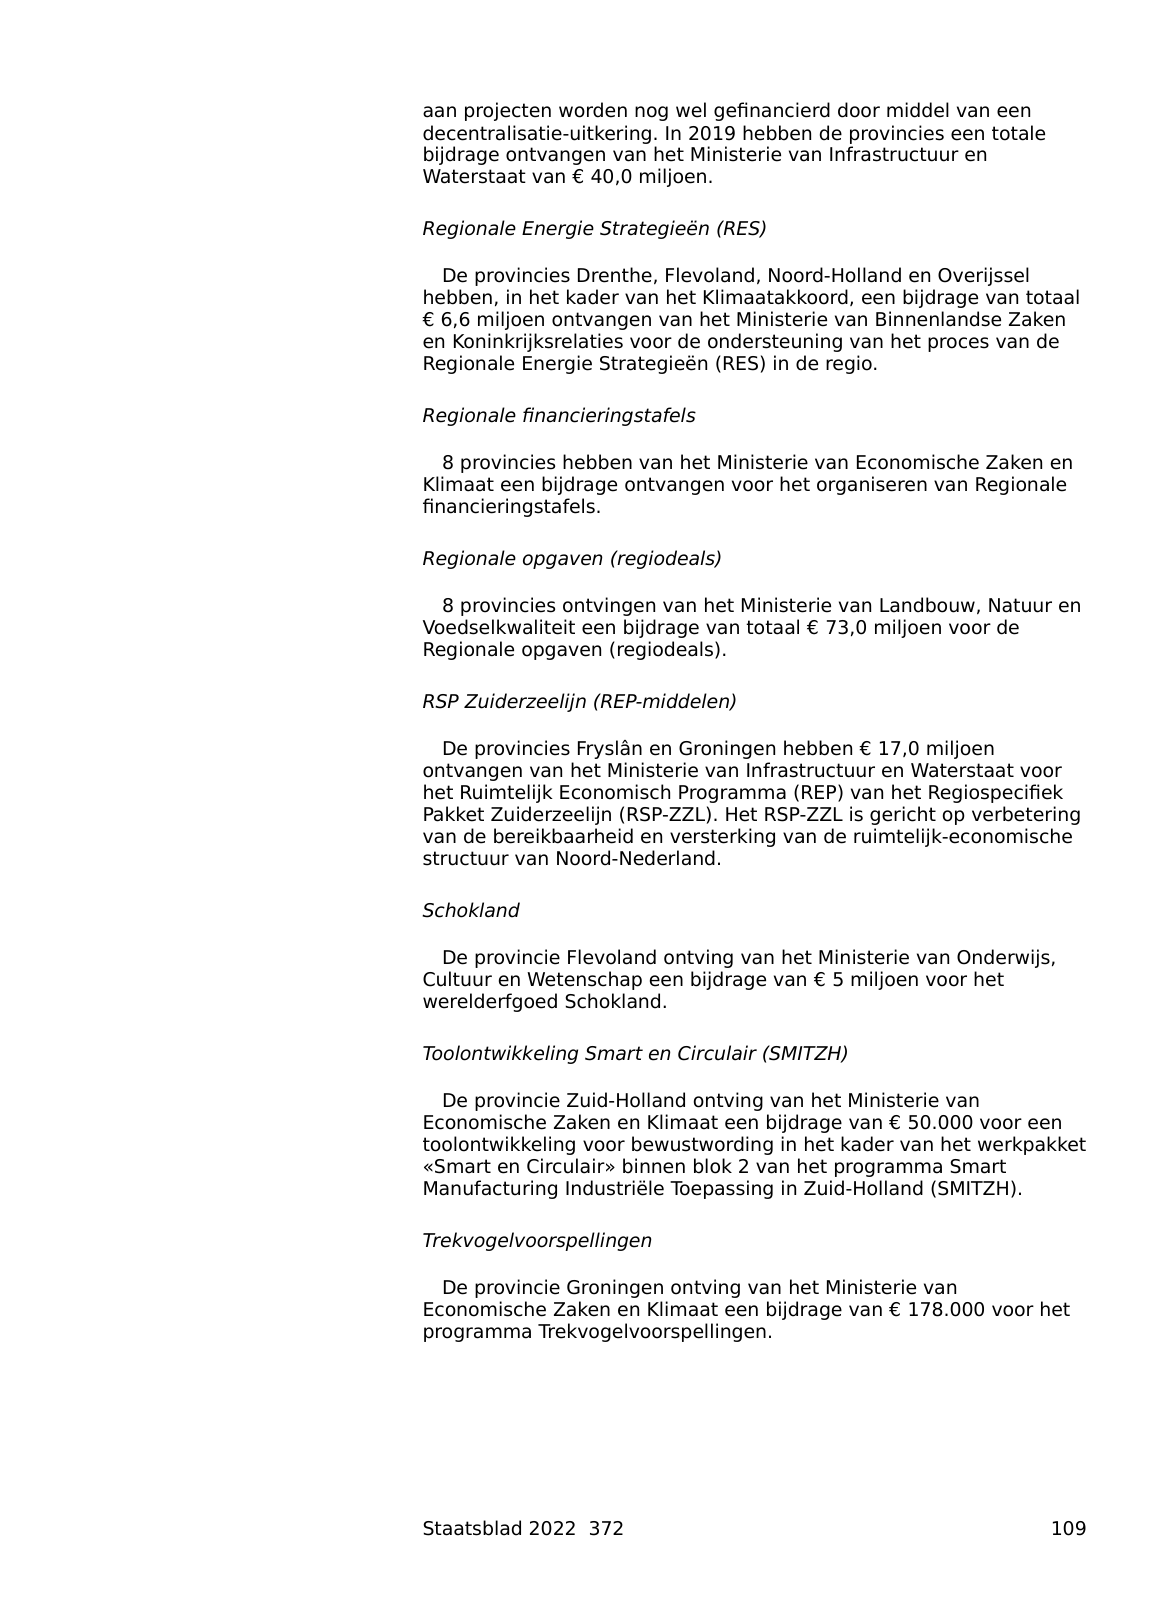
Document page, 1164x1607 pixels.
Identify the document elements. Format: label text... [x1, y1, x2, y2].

subtitle Regionale opgaven (regiodeals) [422, 548, 1087, 570]
text De provincie Flevoland ontving van het Ministerie van Onderwijs, Cultuur en Wetenschap een bijdrage van € 5 miljoen voor het werelderfgoed Schokland. [422, 947, 1087, 1013]
text De provincies Drenthe, Flevoland, Noord-Holland en Overijssel hebben, in het kader van het Klimaatakkoord, een bijdrage van totaal € 6,6 miljoen ontvangen van het Ministerie van Binnenlandse Zaken en Koninkrijksrelaties voor de ondersteuning van het proces van de Regionale Energie Strategieën (RES) in de regio. [422, 265, 1087, 375]
subtitle Trekvogelvoorspellingen [422, 1230, 1087, 1252]
text aan projecten worden nog wel gefinancierd door middel van een decentralisatie-uitkering. In 2019 hebben de provincies een totale bijdrage ontvangen van het Ministerie van Infrastructuur en Waterstaat van € 40,0 miljoen. [422, 100, 1087, 188]
subtitle Schokland [422, 900, 1087, 922]
subtitle Regionale Energie Strategieën (RES) [422, 218, 1087, 240]
subtitle RSP Zuiderzeelijn (REP-middelen) [422, 691, 1087, 713]
text De provincies Fryslân en Groningen hebben € 17,0 miljoen ontvangen van het Ministerie van Infrastructuur en Waterstaat voor het Ruimtelijk Economisch Programma (REP) van het Regiospecifiek Pakket Zuiderzeelijn (RSP-ZZL). Het RSP-ZZL is gericht op verbetering van de bereikbaarheid en versterking van de ruimtelijk-economische structuur van Noord-Nederland. [422, 738, 1087, 870]
text De provincie Zuid-Holland ontving van het Ministerie van Economische Zaken en Klimaat een bijdrage van € 50.000 voor een toolontwikkeling voor bewustwording in het kader van het werkpakket «Smart en Circulair» binnen blok 2 van het programma Smart Manufacturing Industriële Toepassing in Zuid-Holland (SMITZH). [422, 1090, 1087, 1200]
text 8 provincies hebben van het Ministerie van Economische Zaken en Klimaat een bijdrage ontvangen voor het organiseren van Regionale financieringstafels. [422, 452, 1087, 518]
subtitle Toolontwikkeling Smart en Circulair (SMITZH) [422, 1043, 1087, 1065]
text 8 provincies ontvingen van het Ministerie van Landbouw, Natuur en Voedselkwaliteit een bijdrage van totaal € 73,0 miljoen voor de Regionale opgaven (regiodeals). [422, 595, 1087, 661]
text De provincie Groningen ontving van het Ministerie van Economische Zaken en Klimaat een bijdrage van € 178.000 voor het programma Trekvogelvoorspellingen. [422, 1277, 1087, 1343]
subtitle Regionale financieringstafels [422, 405, 1087, 427]
